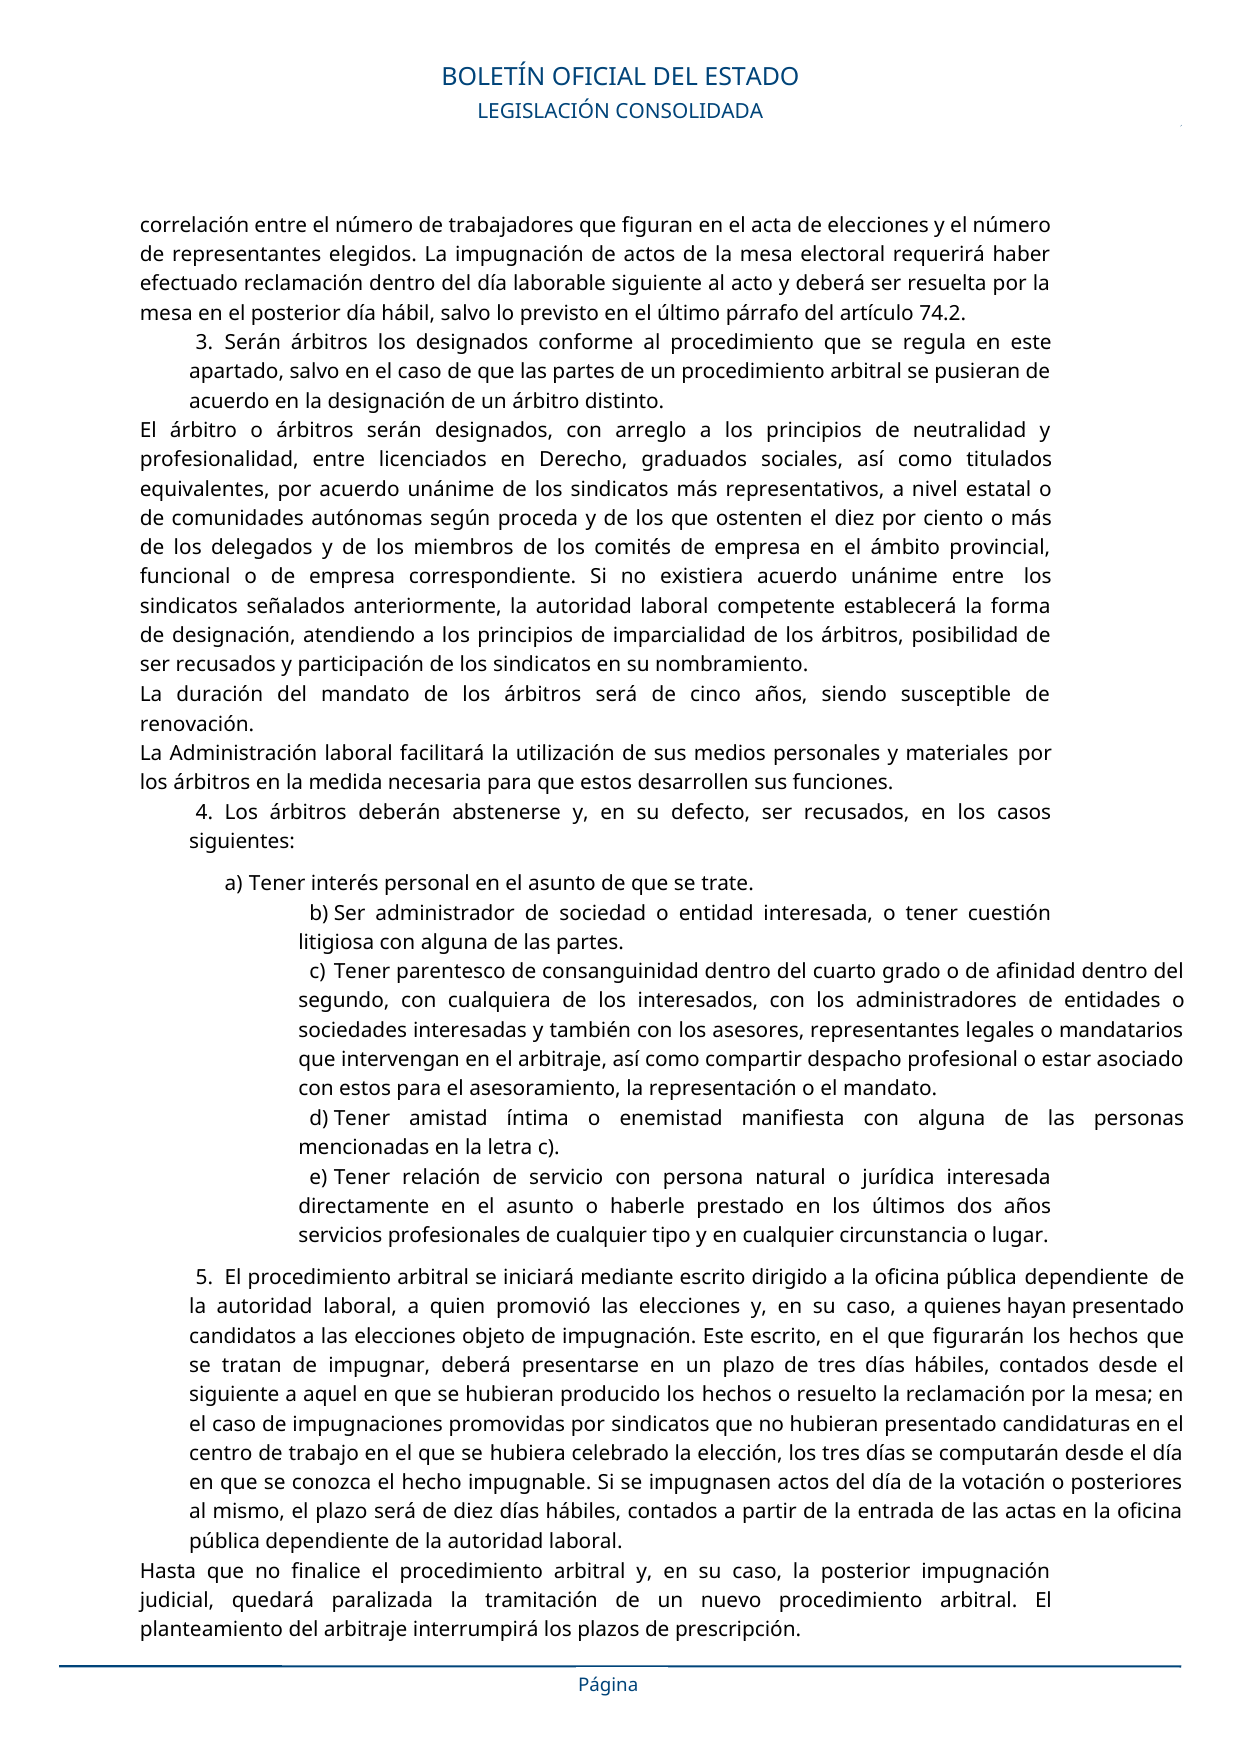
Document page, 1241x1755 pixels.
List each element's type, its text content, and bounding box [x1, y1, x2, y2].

list Tener amistad íntima o enemistad manifiesta con alguna de las personas mencionadas en la letra c). [274, 1103, 1184, 1161]
text La Administración laboral facilitará la utilización de sus medios personales y materiales por los árbitros en la medida necesaria para que estos desarrollen sus funciones. [139, 738, 1052, 796]
list Los árbitros deberán abstenerse y, en su defecto, ser recusados, en los casos siguientes: [160, 797, 1052, 854]
list Ser administrador de sociedad o entidad interesada, o tener cuestión litigiosa con alguna de las partes. [274, 898, 1052, 955]
text El árbitro o árbitros serán designados, con arreglo a los principios de neutralidad y profesionalidad, entre licenciados en Derecho, graduados sociales, así como titulados equivalentes, por acuerdo unánime de los sindicatos más representativos, a nivel estatal o de comunidades autónomas según proceda y de los que ostenten el diez por ciento o más de los delegados y de los miembros de los comités de empresa en el ámbito provincial, funcional o de empresa correspondiente. Si no existiera acuerdo unánime entre los sindicatos señalados anteriormente, la autoridad laboral competente establecerá la forma de designación, atendiendo a los principios de imparcialidad de los árbitros, posibilidad de ser recusados y participación de los sindicatos en su nombramiento. [139, 415, 1052, 678]
list El procedimiento arbitral se iniciará mediante escrito dirigido a la oficina pública dependiente de la autoridad laboral, a quien promovió las elecciones y, en su caso, a quienes hayan presentado candidatos a las elecciones objeto de impugnación. Este escrito, en el que figurarán los hechos que se tratan de impugnar, deberá presentarse en un plazo de tres días hábiles, contados desde el siguiente a aquel en que se hubieran producido los hechos o resuelto la reclamación por la mesa; en el caso de impugnaciones promovidas por sindicatos que no hubieran presentado candidaturas en el centro de trabajo en el que se hubiera celebrado la elección, los tres días se computarán desde el día en que se conozca el hecho impugnable. Si se impugnasen actos del día de la votación o posteriores al mismo, el plazo será de diez días hábiles, contados a partir de la entrada de las actas en la oficina pública dependiente de la autoridad laboral. [160, 1262, 1184, 1554]
list Tener interés personal en el asunto de que se trate. [224, 868, 1184, 897]
list Tener relación de servicio con persona natural o jurídica interesada directamente en el asunto o haberle prestado en los últimos dos años servicios profesionales de cualquier tipo y en cualquier circunstancia o lugar. [274, 1162, 1052, 1249]
list Serán árbitros los designados conforme al procedimiento que se regula en este apartado, salvo en el caso de que las partes de un procedimiento arbitral se pusieran de acuerdo en la designación de un árbitro distinto. [160, 327, 1052, 414]
text Hasta que no finalice el procedimiento arbitral y, en su caso, la posterior impugnación judicial, quedará paralizada la tramitación de un nuevo procedimiento arbitral. El planteamiento del arbitraje interrumpirá los plazos de prescripción. [139, 1556, 1052, 1643]
list Tener parentesco de consanguinidad dentro del cuarto grado o de afinidad dentro del segundo, con cualquiera de los interesados, con los administradores de entidades o sociedades interesadas y también con los asesores, representantes legales o mandatarios que intervengan en el arbitraje, así como compartir despacho profesional o estar asociado con estos para el asesoramiento, la representación o el mandato. [274, 956, 1184, 1102]
text correlación entre el número de trabajadores que figuran en el acta de elecciones y el número de representantes elegidos. La impugnación de actos de la mesa electoral requerirá haber efectuado reclamación dentro del día laborable siguiente al acto y deberá ser resuelta por la mesa en el posterior día hábil, salvo lo previsto en el último párrafo del artículo 74.2. [139, 210, 1052, 326]
text La duración del mandato de los árbitros será de cinco años, siendo susceptible de renovación. [139, 679, 1052, 737]
